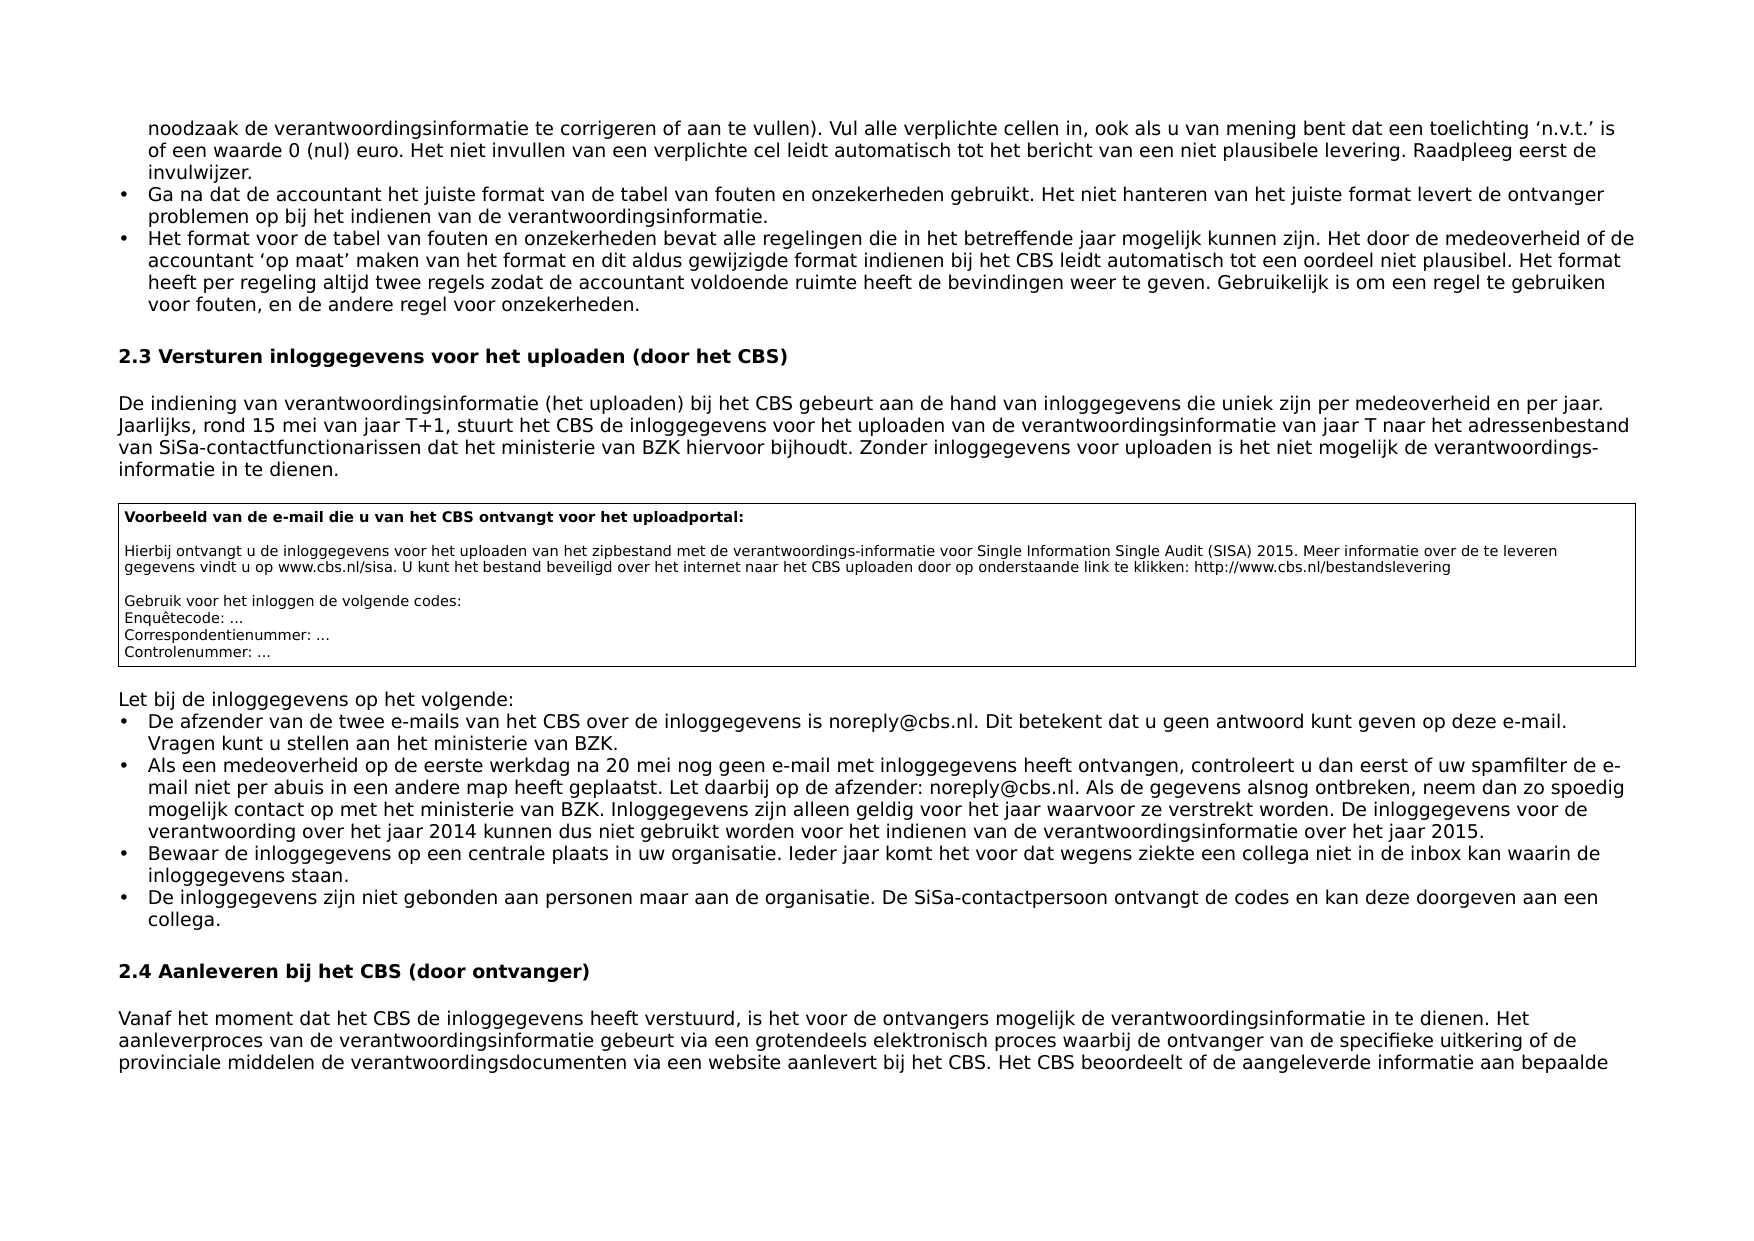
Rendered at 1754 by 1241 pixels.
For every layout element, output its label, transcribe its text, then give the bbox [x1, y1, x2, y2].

table_cell [119, 576, 1635, 593]
text • De inloggegevens zijn niet gebonden aan personen maar aan de organisatie. De SiSa-contactpersoon ontvangt de codes en kan deze doorgeven aan een collega. [118, 887, 1636, 931]
text Let bij de inloggegevens op het volgende: [118, 689, 1636, 711]
text noodzaak de verantwoordingsinformatie te corrigeren of aan te vullen). Vul alle verplichte cellen in, ook als u van mening bent dat een toelichting ‘n.v.t.’ is of een waarde 0 (nul) euro. Het niet invullen van een verplichte cel leidt automatisch tot het bericht van een niet plausibele levering. Raadpleeg eerst de invulwijzer. [118, 118, 1636, 184]
text • Bewaar de inloggegevens op een centrale plaats in uw organisatie. Ieder jaar komt het voor dat wegens ziekte een collega niet in de inbox kan waarin de inloggegevens staan. [118, 843, 1636, 887]
table_cell Gebruik voor het inloggen de volgende codes: Enquêtecode: ... Correspondentienummer: ... Controlenummer: ... [119, 593, 1635, 666]
text • Het format voor de tabel van fouten en onzekerheden bevat alle regelingen die in het betreffende jaar mogelijk kunnen zijn. Het door de medeoverheid of de accountant ‘op maat’ maken van het format en dit aldus gewijzigde format indienen bij het CBS leidt automatisch tot een oordeel niet plausibel. Het format heeft per regeling altijd twee regels zodat de accountant voldoende ruimte heeft de bevindingen weer te geven. Gebruikelijk is om een regel te gebruiken voor fouten, en de andere regel voor onzekerheden. [118, 228, 1636, 316]
subtitle 2.3 Versturen inloggegevens voor het uploaden (door het CBS) [118, 346, 1636, 368]
text • Als een medeoverheid op de eerste werkdag na 20 mei nog geen e-mail met inloggegevens heeft ontvangen, controleert u dan eerst of uw spamfilter de e-mail niet per abuis in een andere map heeft geplaatst. Let daarbij op de afzender: noreply@cbs.nl. Als de gegevens alsnog ontbreken, neem dan zo spoedig mogelijk contact op met het ministerie van BZK. Inloggegevens zijn alleen geldig voor het jaar waarvoor ze verstrekt worden. De inloggegevens voor de verantwoording over het jaar 2014 kunnen dus niet gebruikt worden voor het indienen van de verantwoordingsinformatie over het jaar 2015. [118, 755, 1636, 843]
text Vanaf het moment dat het CBS de inloggegevens heeft verstuurd, is het voor de ontvangers mogelijk de verantwoordingsinformatie in te dienen. Het aanleverproces van de verantwoordingsinformatie gebeurt via een grotendeels elektronisch proces waarbij de ontvanger van de specifieke uitkering of de provinciale middelen de verantwoordingsdocumenten via een website aanlevert bij het CBS. Het CBS beoordeelt of de aangeleverde informatie aan bepaalde [118, 1008, 1636, 1073]
subtitle 2.4 Aanleveren bij het CBS (door ontvanger) [118, 961, 1636, 983]
text • De afzender van de twee e-mails van het CBS over de inloggegevens is noreply@cbs.nl. Dit betekent dat u geen antwoord kunt geven op deze e-mail. Vragen kunt u stellen aan het ministerie van BZK. [118, 711, 1636, 755]
table_cell Hierbij ontvangt u de inloggegevens voor het uploaden van het zipbestand met de verantwoordings-informatie voor Single Information Single Audit (SISA) 2015. Meer informatie over de te leveren gegevens vindt u op www.cbs.nl/sisa. U kunt het bestand beveiligd over het internet naar het CBS uploaden door op onderstaande link te klikken: http://www.cbs.nl/bestandslevering [119, 543, 1635, 576]
table_cell [119, 525, 1635, 542]
table_header Voorbeeld van de e-mail die u van het CBS ontvangt voor het uploadportal: [119, 504, 1635, 525]
text De indiening van verantwoordingsinformatie (het uploaden) bij het CBS gebeurt aan de hand van inloggegevens die uniek zijn per medeoverheid en per jaar. Jaarlijks, rond 15 mei van jaar T+1, stuurt het CBS de inloggegevens voor het uploaden van de verantwoordingsinformatie van jaar T naar het adressenbestand van SiSa-contactfunctionarissen dat het ministerie van BZK hiervoor bijhoudt. Zonder inloggegevens voor uploaden is het niet mogelijk de verantwoordings-informatie in te dienen. [118, 393, 1636, 481]
text • Ga na dat de accountant het juiste format van de tabel van fouten en onzekerheden gebruikt. Het niet hanteren van het juiste format levert de ontvanger problemen op bij het indienen van de verantwoordingsinformatie. [118, 184, 1636, 228]
